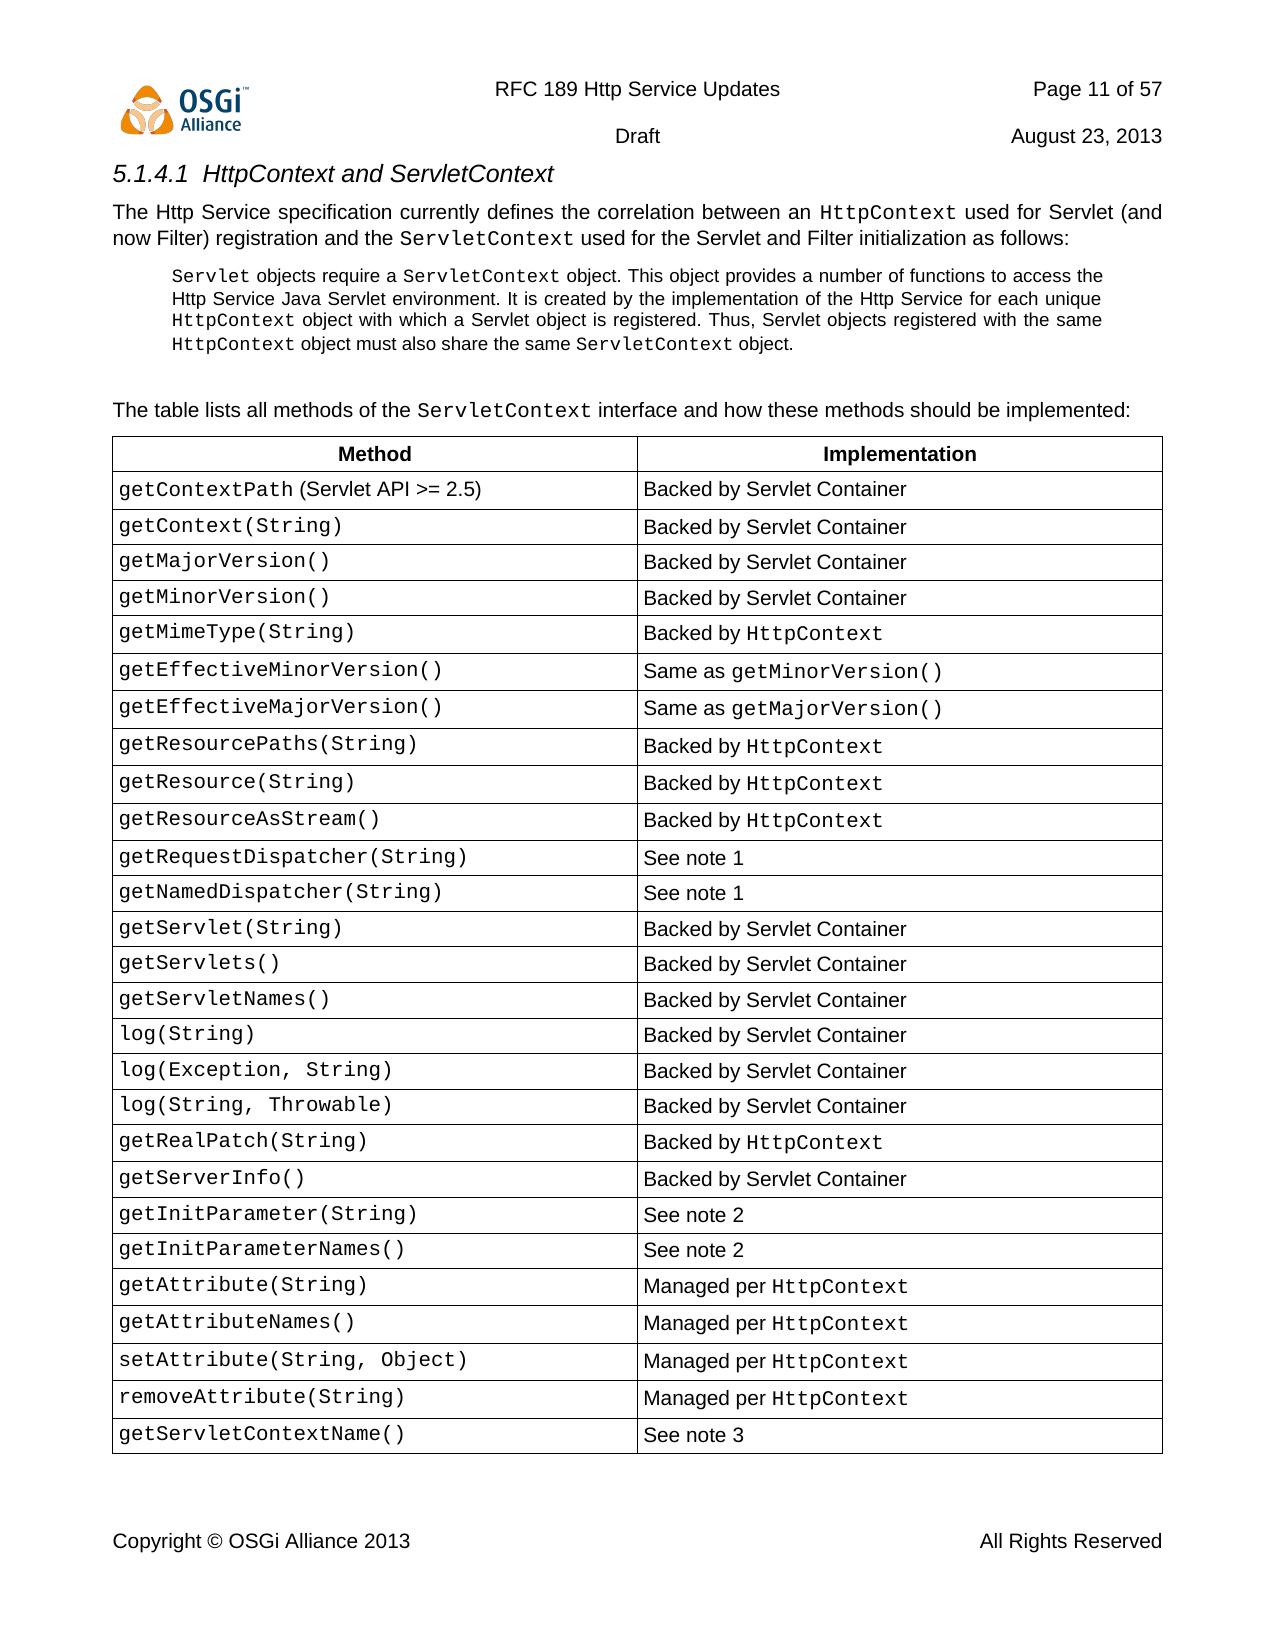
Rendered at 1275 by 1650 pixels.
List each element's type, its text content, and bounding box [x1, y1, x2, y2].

picture [113, 78, 257, 142]
table_cell Backed by HttpContext [638, 804, 1162, 840]
table_cell See note 2. [638, 1198, 1162, 1232]
table_cell getRealPatch(String) [113, 1125, 637, 1161]
table_cell getRequestDispatcher(String) [113, 841, 637, 875]
table_cell Backed by Servlet Container [638, 510, 1162, 544]
table_cell setAttribute(String, Object) [113, 1344, 637, 1380]
table_cell getServlets() [113, 947, 637, 982]
table_header Method [113, 437, 637, 471]
table_cell getMajorVersion() [113, 545, 637, 580]
table_cell Same as getMinorVersion() [638, 654, 1162, 690]
table_cell getContext(String) [113, 510, 637, 544]
table_cell getServletContextName() [113, 1419, 637, 1453]
table_cell log(Exception, String) [113, 1054, 637, 1088]
table_cell log(String) [113, 1019, 637, 1053]
table_cell Backed by Servlet Container [638, 1054, 1162, 1088]
table_cell log(String, Throwable) [113, 1090, 637, 1124]
table_cell getInitParameter(String) [113, 1198, 637, 1232]
table_cell removeAttribute(String) [113, 1381, 637, 1417]
table_cell getResource(String) [113, 766, 637, 802]
table_cell Backed by Servlet Container [638, 1162, 1162, 1197]
table_cell getEffectiveMajorVersion() [113, 691, 637, 728]
table_cell Backed by Servlet Container [638, 1090, 1162, 1124]
table_cell getServletNames() [113, 983, 637, 1017]
table_cell getNamedDispatcher(String) [113, 876, 637, 911]
text The table lists all methods of the ServletContext interface and how these methods should be implemented: [112, 398, 1162, 423]
table_cell Backed by HttpContext [638, 1125, 1162, 1161]
subtitle HttpContext and ServletContext [112, 159, 1162, 188]
table_cell getServlet(String) [113, 912, 637, 946]
table_cell getAttributeNames() [113, 1306, 637, 1343]
table_cell getResourceAsStream() [113, 804, 637, 840]
table_cell Backed by Servlet Container [638, 581, 1162, 615]
table_cell See note 1. [638, 876, 1162, 911]
table_cell Backed by HttpContext [638, 766, 1162, 802]
table_cell getMinorVersion() [113, 581, 637, 615]
table_cell getMimeType(String) [113, 616, 637, 653]
table_cell getEffectiveMinorVersion() [113, 654, 637, 690]
table_cell Backed by Servlet Container [638, 947, 1162, 982]
table_cell Managed per HttpContext [638, 1269, 1162, 1305]
table_cell Managed per HttpContext [638, 1306, 1162, 1343]
table_cell Backed by HttpContext [638, 729, 1162, 765]
table_cell Backed by Servlet Container [638, 983, 1162, 1017]
text The Http Service specification currently defines the correlation between an HttpContext used for Servlet (and now Filter) registration and the ServletContext used for the Servlet and Filter initialization as follows: [112, 200, 1162, 252]
table_cell getAttribute(String) [113, 1269, 637, 1305]
table_cell getContextPath (Servlet API >= 2.5) [113, 472, 637, 509]
table_cell getInitParameterNames() [113, 1234, 637, 1268]
table_header Implementation [638, 437, 1162, 471]
table_cell Backed by HttpContext [638, 616, 1162, 653]
table_cell Backed by Servlet Container [638, 1019, 1162, 1053]
table_cell Backed by Servlet Container [638, 912, 1162, 946]
table_cell Backed by Servlet Container [638, 545, 1162, 580]
table_cell getResourcePaths(String) [113, 729, 637, 765]
table_cell See note 3. [638, 1419, 1162, 1453]
table_cell Same as getMajorVersion() [638, 691, 1162, 728]
table_cell Managed per HttpContext [638, 1344, 1162, 1380]
table_cell See note 1. [638, 841, 1162, 875]
table_cell See note 2. [638, 1234, 1162, 1268]
table_cell Managed per HttpContext [638, 1381, 1162, 1417]
text Servlet objects require a ServletContext object. This object provides a number of functions to access the Http Service Java Servlet environment. It is created by the implementation of the Http Service for each unique HttpContext object with which a Servlet object is registered. Thus, Servlet objects registered with the same HttpContext object must also share the same ServletContext object. [172, 264, 1103, 356]
table_cell getServerInfo() [113, 1162, 637, 1197]
table_cell Backed by Servlet Container [638, 472, 1162, 509]
